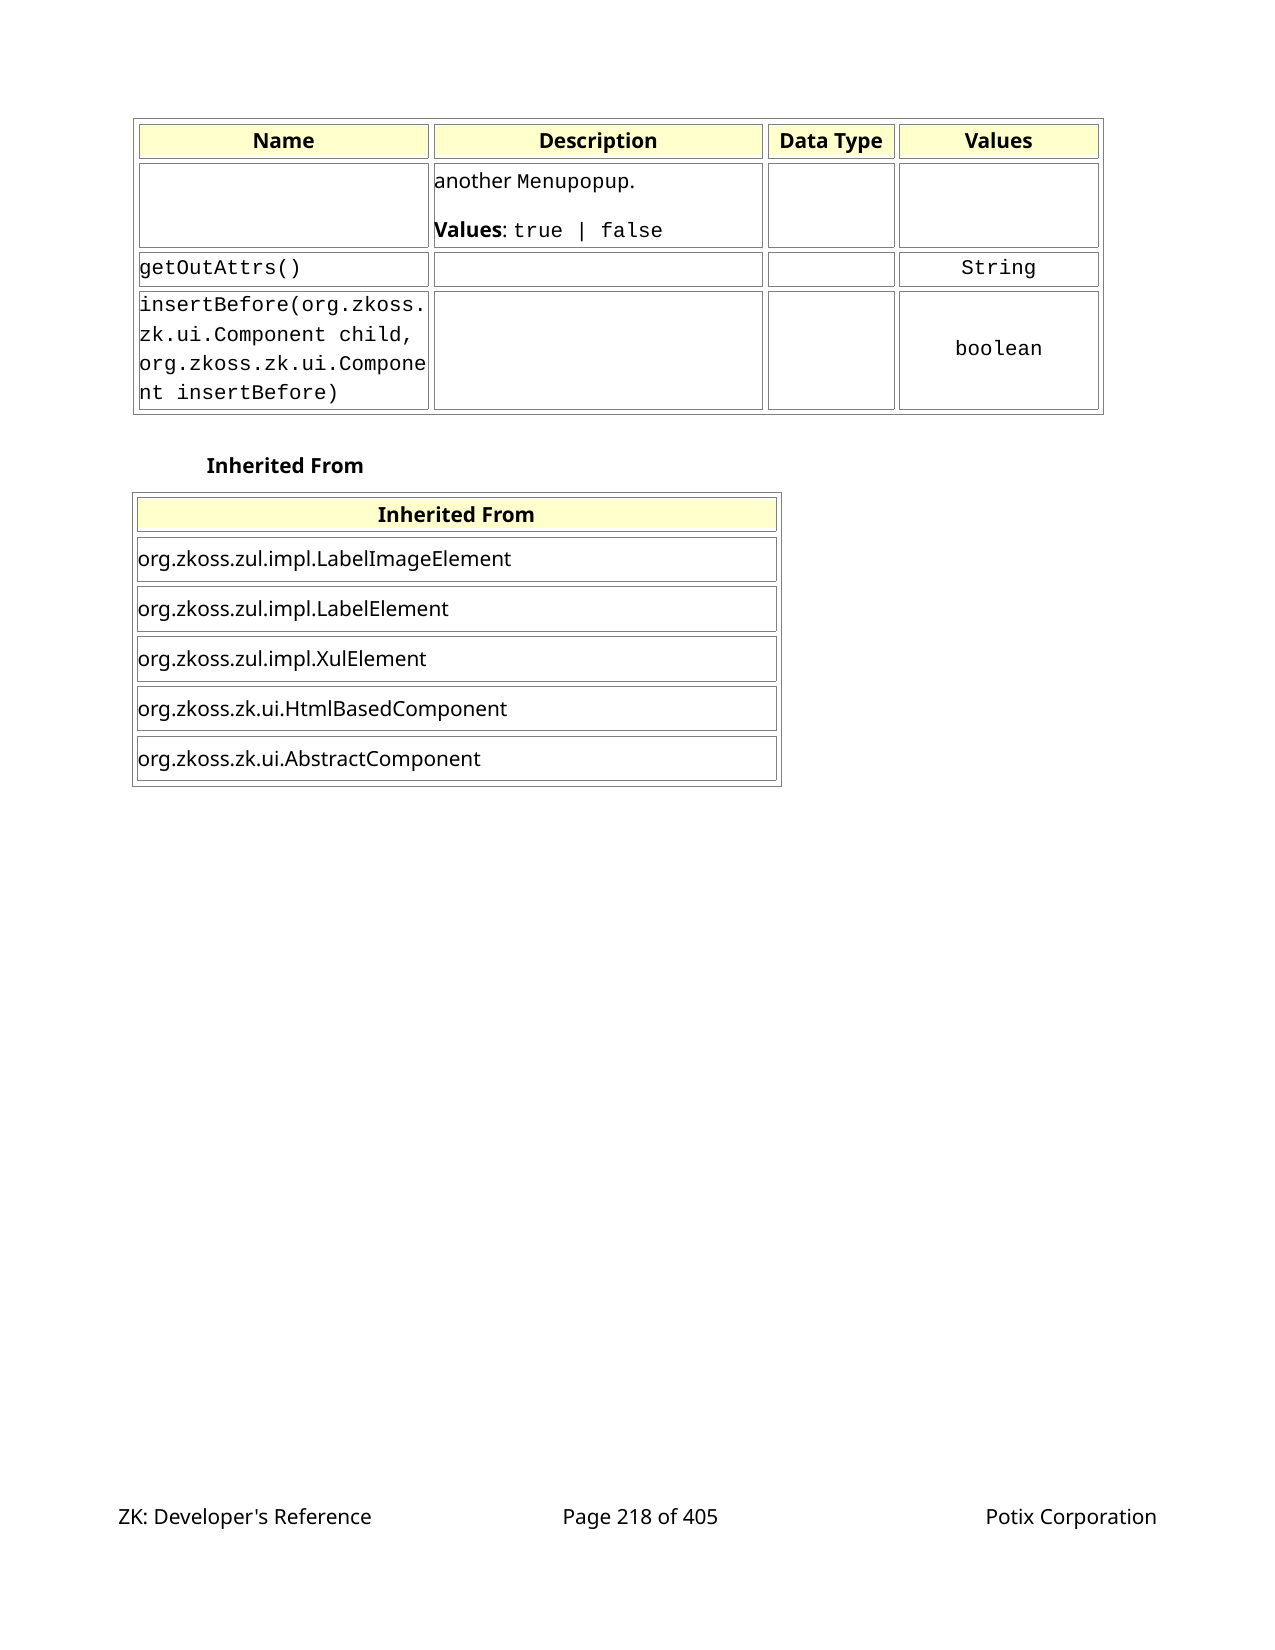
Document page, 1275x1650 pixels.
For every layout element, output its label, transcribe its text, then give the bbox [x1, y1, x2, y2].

table_cell [896, 158, 1101, 247]
table_cell String [896, 247, 1101, 286]
table_cell org.zkoss.zk.ui.AbstractComponent [134, 730, 779, 780]
table_cell [769, 253, 894, 286]
subtitle Inherited From [207, 451, 1157, 479]
table_cell org.zkoss.zul.impl.LabelImageElement [134, 531, 779, 581]
table_header Description [431, 119, 765, 158]
table_cell [431, 286, 765, 409]
table_cell [765, 286, 896, 409]
table_cell [136, 158, 431, 247]
table_cell org.zkoss.zk.ui.HtmlBasedComponent [134, 681, 779, 730]
table_cell [431, 247, 765, 286]
table_cell insertBefore(org.zkoss.zk.ui.Component child, org.zkoss.zk.ui.Component insertBefore) [136, 286, 431, 409]
table_cell org.zkoss.zul.impl.LabelElement [134, 581, 779, 631]
table_cell org.zkoss.zul.impl.XulElement [134, 631, 779, 681]
table_header Inherited From [134, 493, 779, 531]
table_cell [765, 158, 896, 247]
table_header Data Type [765, 119, 896, 158]
table_cell boolean [896, 286, 1101, 409]
table_cell another Menupopup. Values: true | false [431, 158, 765, 247]
table_cell [769, 292, 894, 409]
table_header Name [136, 119, 431, 158]
table_cell [435, 292, 762, 409]
table_cell [435, 253, 762, 286]
table_cell [765, 247, 896, 286]
table_header Values [896, 119, 1101, 158]
table_cell getOutAttrs() [136, 247, 431, 286]
